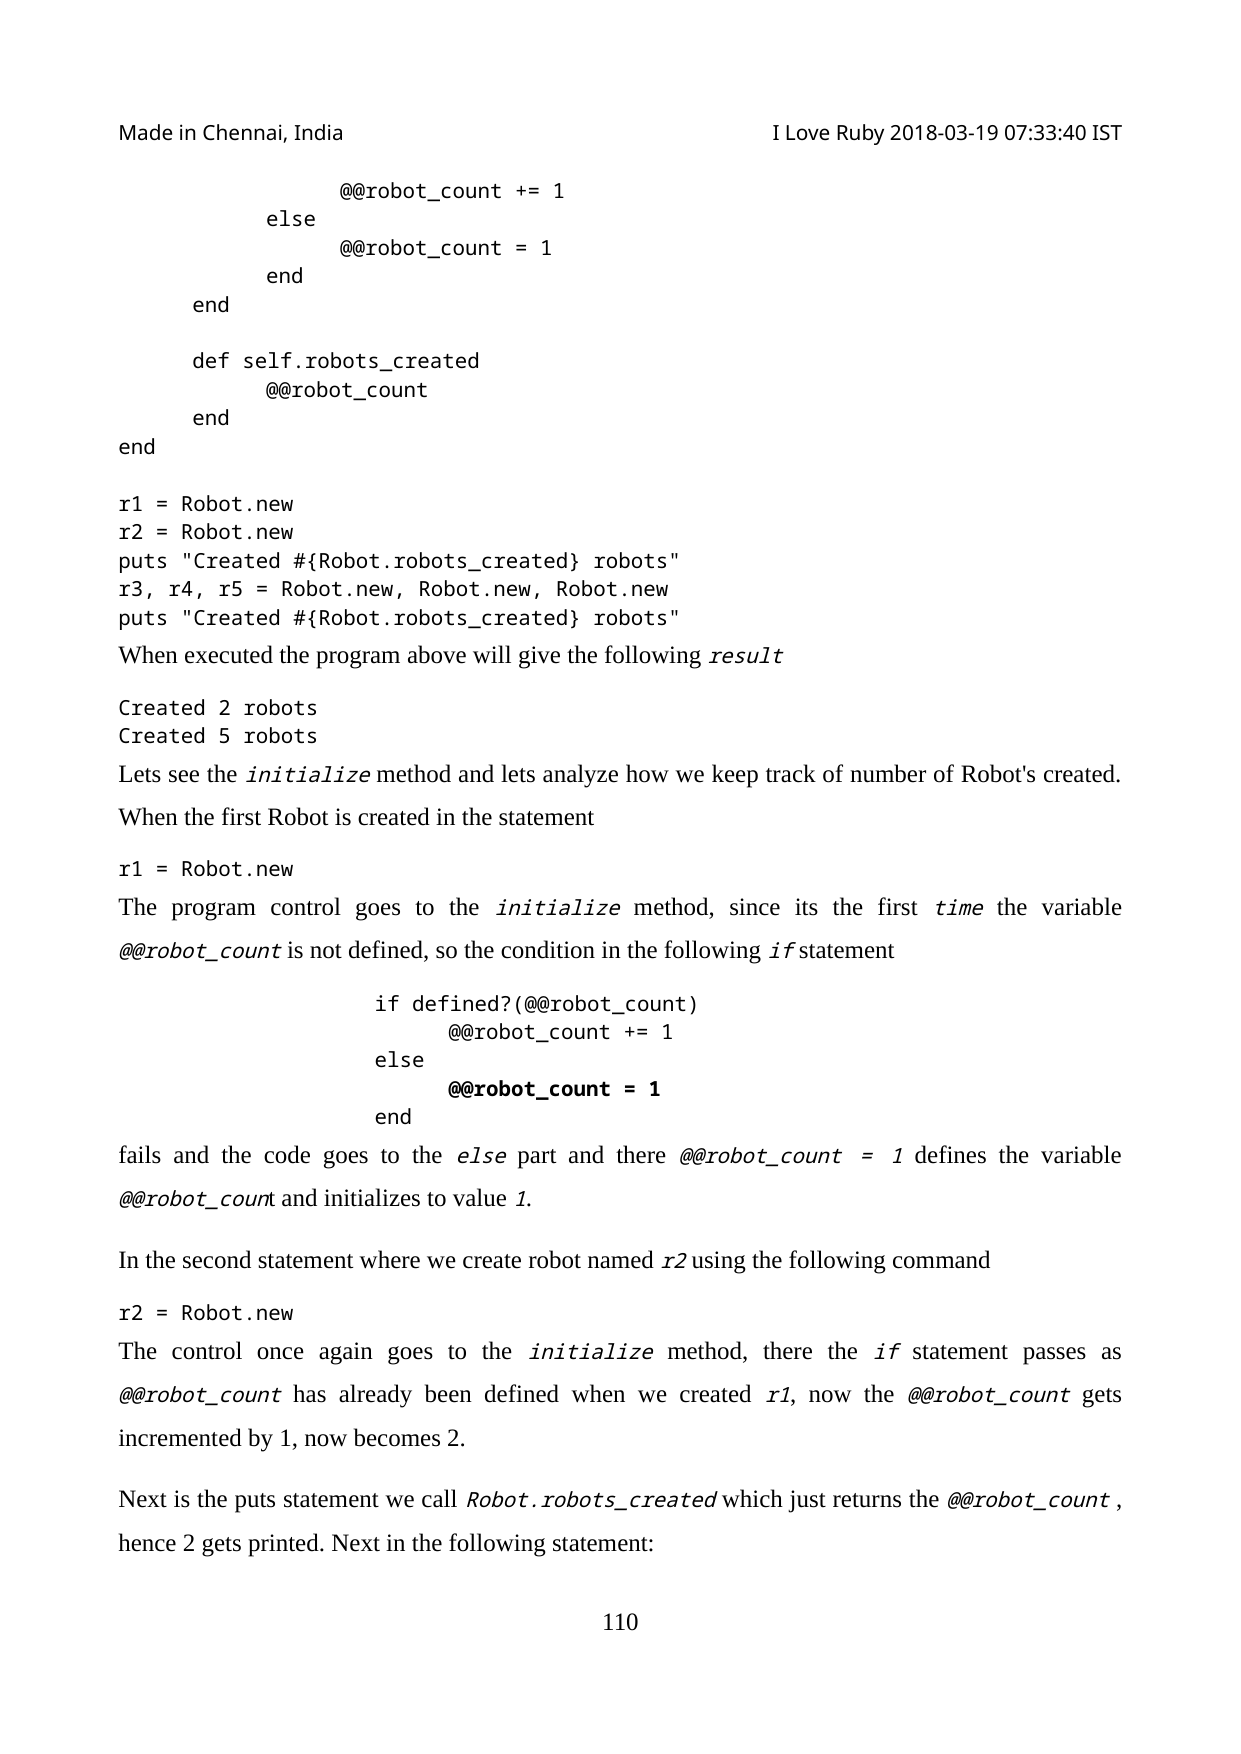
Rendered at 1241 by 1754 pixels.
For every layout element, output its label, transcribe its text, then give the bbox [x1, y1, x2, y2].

text end [118, 403, 1122, 432]
text @@robot_count = 1 [118, 233, 1122, 261]
text @@robot_count = 1 [374, 1074, 1122, 1102]
text @@robot_count += 1 [118, 176, 1122, 204]
text r2 = Robot.new [118, 1298, 1122, 1327]
text end [374, 1102, 1122, 1131]
text When executed the program above will give the following result [118, 640, 1122, 669]
text In the second statement where we create robot named r2 using the following command [118, 1245, 1122, 1275]
text Created 5 robots [118, 721, 1122, 750]
text end [118, 261, 1122, 290]
text r2 = Robot.new [118, 517, 1122, 546]
text r3, r4, r5 = Robot.new, Robot.new, Robot.new [118, 574, 1122, 603]
text puts "Created #{Robot.robots_created} robots" [118, 546, 1122, 574]
text if defined?(@@robot_count) [374, 989, 1122, 1017]
text end [118, 432, 1122, 460]
text Lets see the initialize method and lets analyze how we keep track of number of Robot's created. When the first Robot is created in the statement [118, 759, 1122, 831]
text fails and the code goes to the else part and there @@robot_count = 1 defines the variable @@robot_count and initializes to value 1. [118, 1140, 1122, 1213]
text else [118, 204, 1122, 233]
text r1 = Robot.new [118, 489, 1122, 517]
text @@robot_count [118, 375, 1122, 403]
text def self.robots_created [118, 347, 1122, 375]
text The control once again goes to the initialize method, there the if statement passes as @@robot_count has already been defined when we created r1, now the @@robot_count gets incremented by 1, now becomes 2. [118, 1336, 1122, 1452]
text else [374, 1046, 1122, 1074]
text Created 2 robots [118, 693, 1122, 721]
text Next is the puts statement we call Robot.robots_created which just returns the @@robot_count , hence 2 gets printed. Next in the following statement: [118, 1484, 1122, 1557]
text end [118, 290, 1122, 318]
text r1 = Robot.new [118, 854, 1122, 883]
text puts "Created #{Robot.robots_created} robots" [118, 603, 1122, 631]
text @@robot_count += 1 [374, 1017, 1122, 1046]
text The program control goes to the initialize method, since its the first time the variable @@robot_count is not defined, so the condition in the following if statement [118, 892, 1122, 965]
